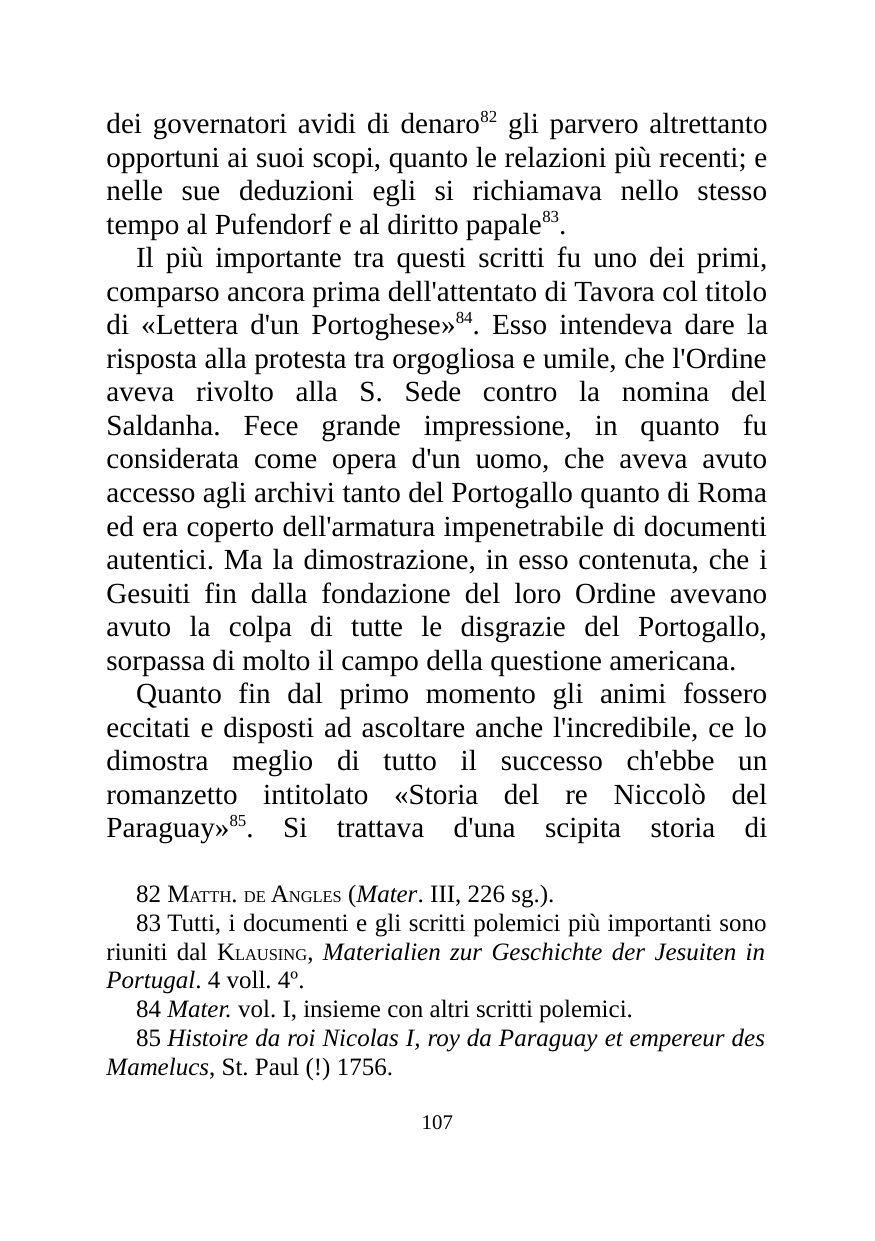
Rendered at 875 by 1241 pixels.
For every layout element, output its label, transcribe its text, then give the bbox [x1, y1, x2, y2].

text Quanto fin dal primo momento gli animi fossero eccitati e disposti ad ascoltare anche l'incredibile, ce lo dimostra meglio di tutto il successo ch'ebbe un romanzetto intitolato «Storia del re Niccolò del Paraguay». Si trattava d'una scipita storia di [106, 676, 768, 844]
text dei governatori avidi di denaro gli parvero altrettanto opportuni ai suoi scopi, quanto le relazioni più recenti; e nelle sue deduzioni egli si richiamava nello stesso tempo al Pufendorf e al diritto papale. [106, 106, 768, 240]
text Matth. de Angles (Mater. III, 226 sg.). [106, 879, 768, 908]
text Il più importante tra questi scritti fu uno dei primi, comparso ancora prima dell'attentato di Tavora col titolo di «Lettera d'un Portoghese». Esso intendeva dare la risposta alla protesta tra orgogliosa e umile, che l'Ordine aveva rivolto alla S. Sede contro la nomina del Saldanha. Fece grande impressione, in quanto fu considerata come opera d'un uomo, che aveva avuto accesso agli archivi tanto del Portogallo quanto di Roma ed era coperto dell'armatura impenetrabile di documenti autentici. Ma la dimostrazione, in esso contenuta, che i Gesuiti fin dalla fondazione del loro Ordine avevano avuto la colpa di tutte le disgrazie del Portogallo, sorpassa di molto il campo della questione americana. [106, 240, 768, 676]
text Histoire da roi Nicolas I, roy da Paraguay et empereur des Mamelucs, St. Paul (!) 1756. [106, 1023, 768, 1080]
text Mater. vol. I, insieme con altri scritti polemici. [106, 994, 768, 1023]
text Tutti, i documenti e gli scritti polemici più importanti sono riuniti dal Klausing, Materialien zur Geschichte der Jesuiten in Portugal. 4 voll. 4º. [106, 908, 768, 994]
